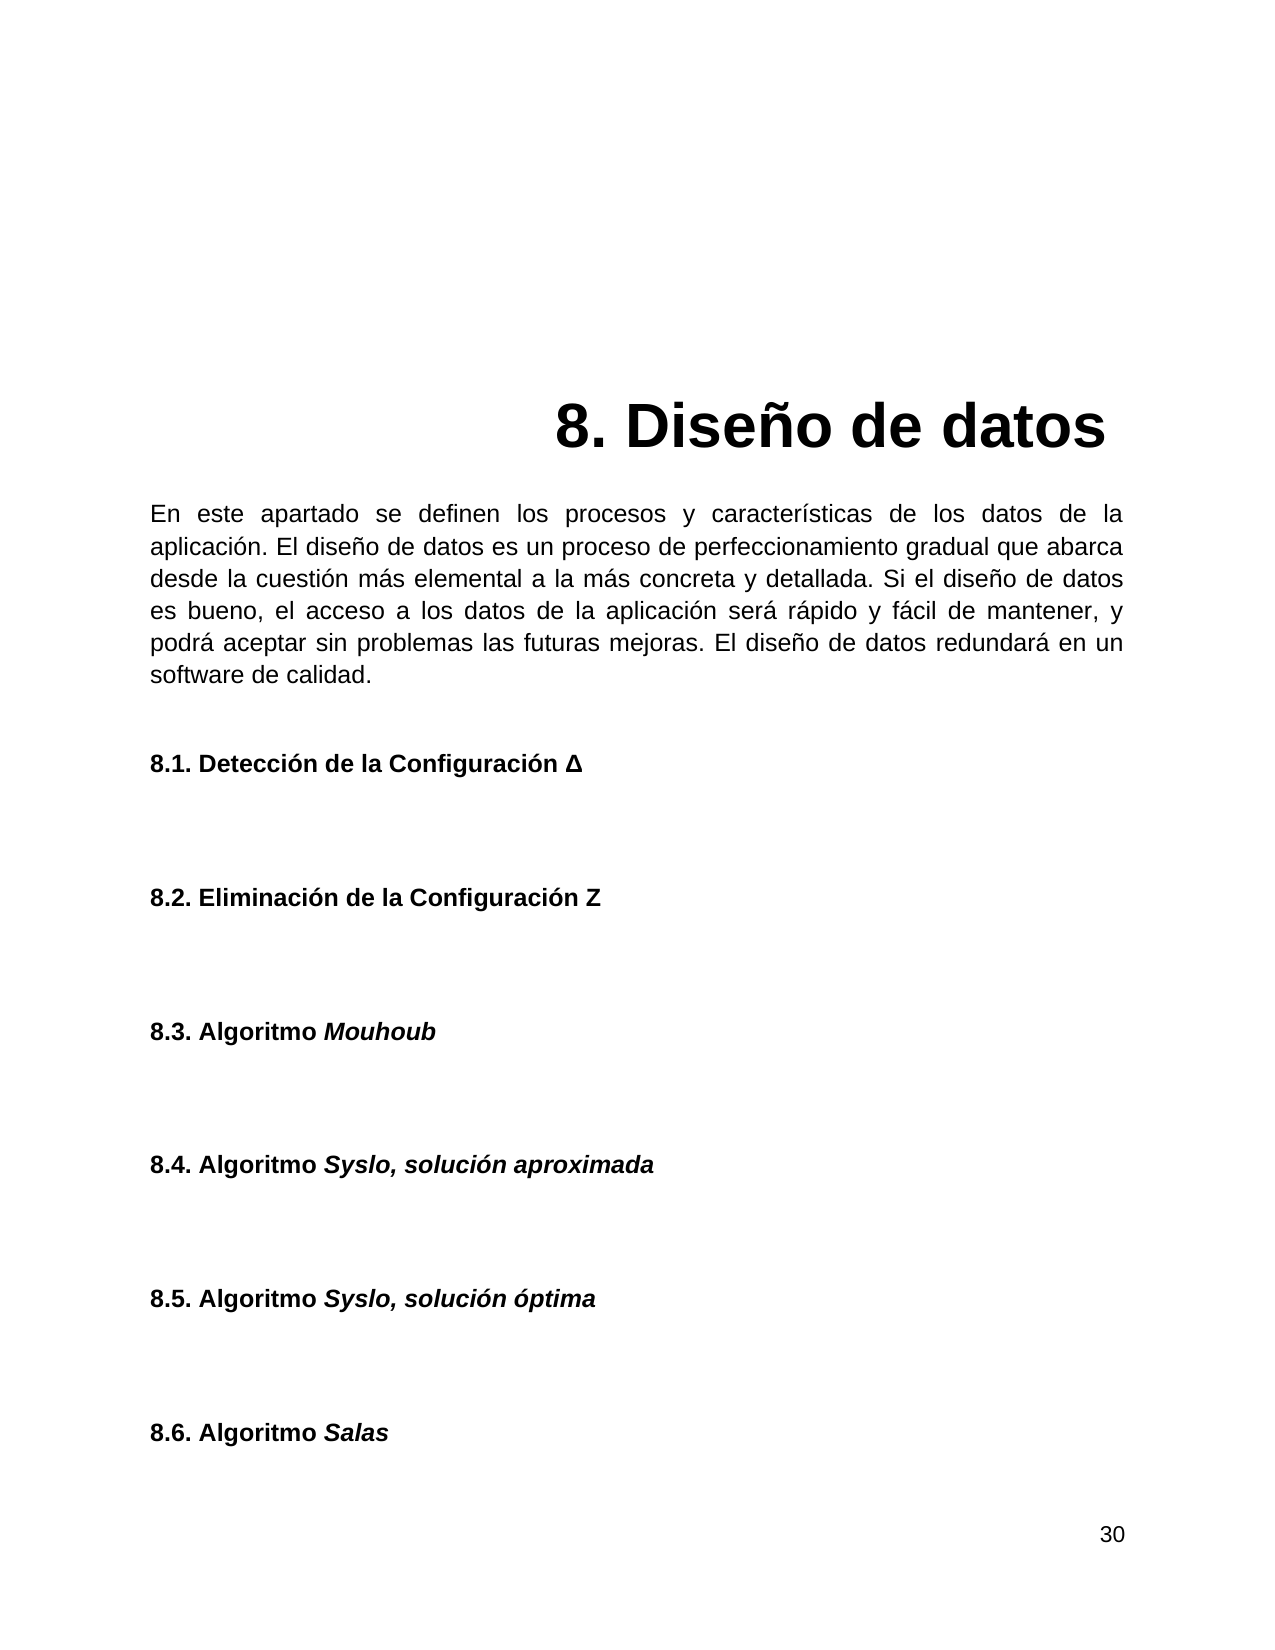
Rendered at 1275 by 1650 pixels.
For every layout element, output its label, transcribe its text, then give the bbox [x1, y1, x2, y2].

text 8.1. Detección de la Configuración Δ [150, 750, 1125, 778]
text En este apartado se definen los procesos y características de los datos de la aplicación. El diseño de datos es un proceso de perfeccionamiento gradual que abarca desde la cuestión más elemental a la más concreta y detallada. Si el diseño de datos es bueno, el acceso a los datos de la aplicación será rápido y fácil de mantener, y podrá aceptar sin problemas las futuras mejoras. El diseño de datos redundará en un software de calidad. [150, 500, 1125, 688]
text 8.6. Algoritmo Salas [150, 1418, 1125, 1446]
text 8.5. Algoritmo Syslo, solución óptima [150, 1285, 1125, 1313]
text 8.4. Algoritmo Syslo, solución aproximada [150, 1151, 1125, 1179]
text 8. Diseño de datos [150, 391, 1125, 460]
text 8.2. Eliminación de la Configuración Z [150, 883, 1125, 911]
text 8.3. Algoritmo Mouhoub [150, 1017, 1125, 1045]
